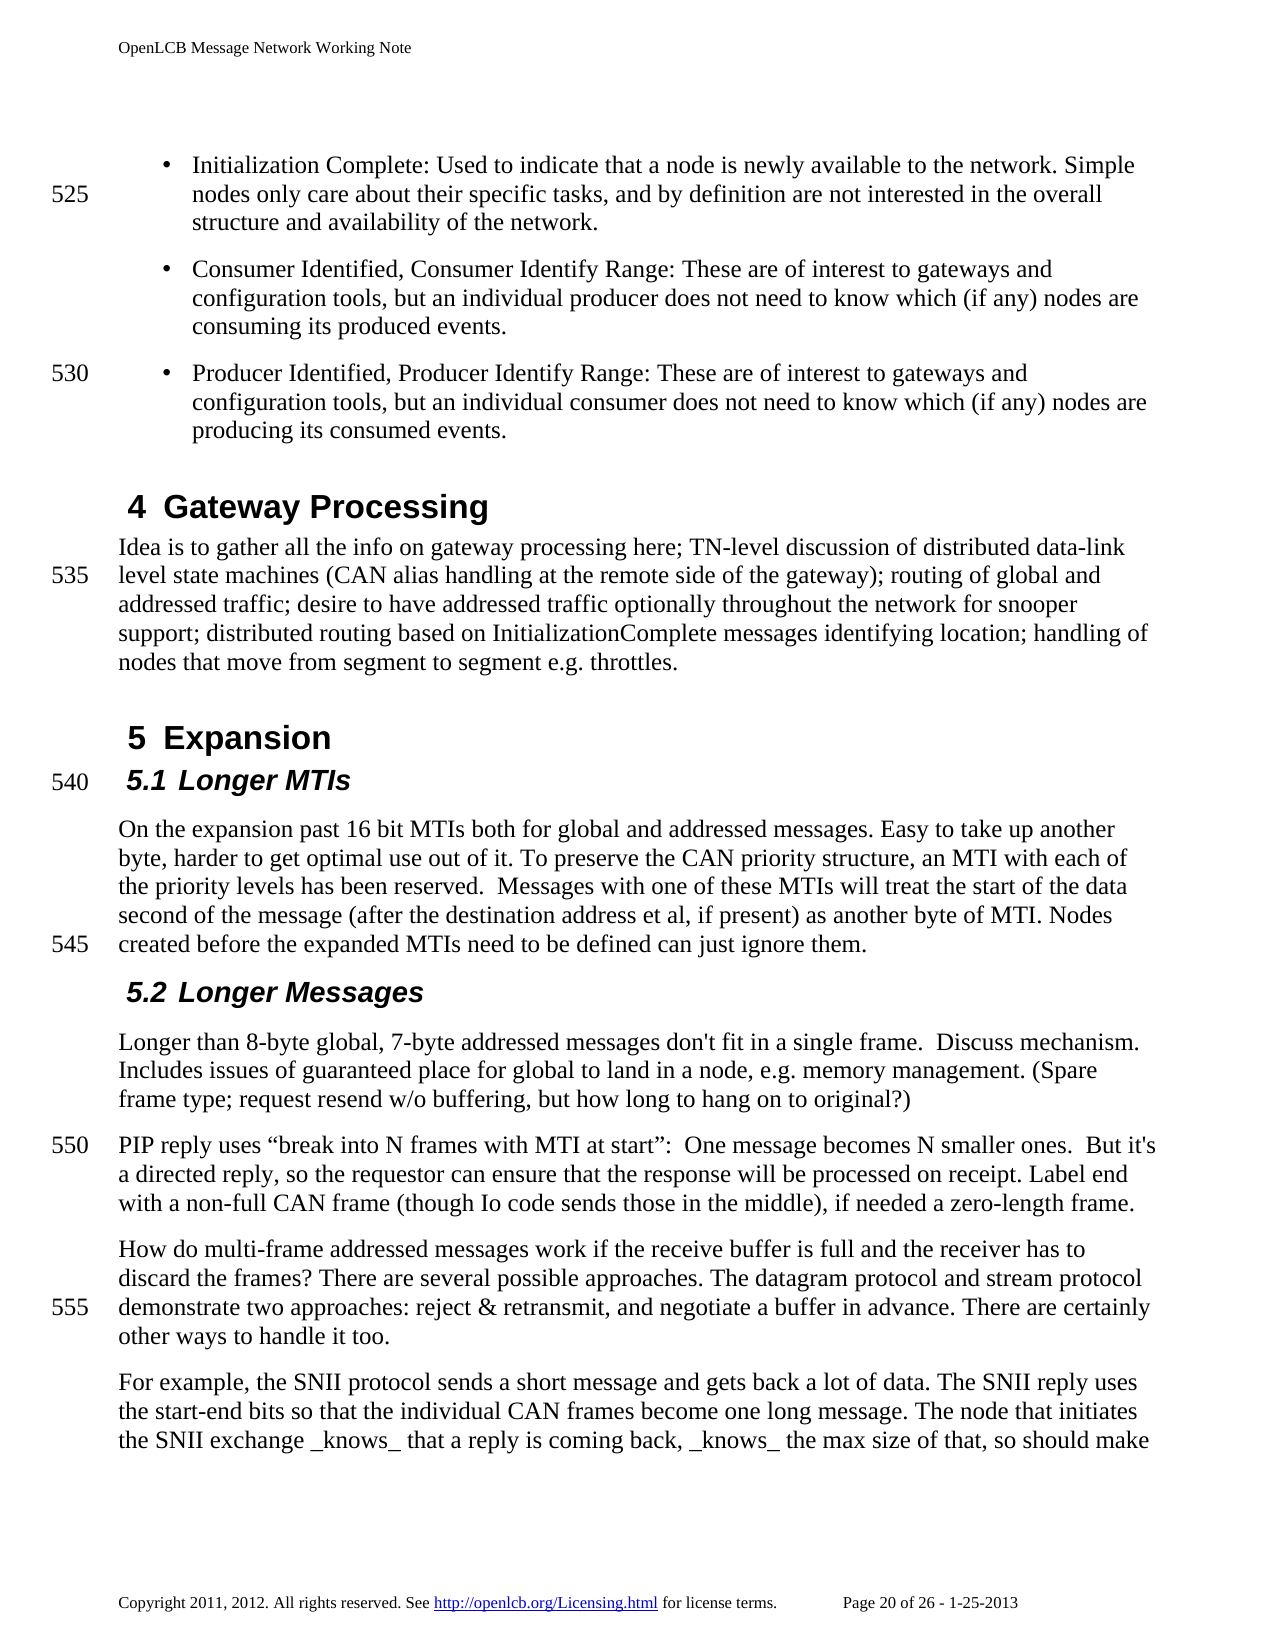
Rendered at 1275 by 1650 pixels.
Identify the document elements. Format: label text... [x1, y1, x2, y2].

text For example, the SNII protocol sends a short message and gets back a lot of data. The SNII reply uses the start-end bits so that the individual CAN frames become one long message. The node that initiates the SNII exchange _knows_ that a reply is coming back, _knows_ the max size of that, so should make [118, 1367, 1157, 1453]
subtitle Longer MTIs [118, 763, 1157, 796]
text PIP reply uses “break into N frames with MTI at start”: One message becomes N smaller ones. But it's a directed reply, so the requestor can ensure that the response will be processed on receipt. Label end with a non-full CAN frame (though Io code sends those in the middle), if needed a zero-length frame. [118, 1131, 1157, 1217]
subtitle Longer Messages [118, 975, 1157, 1009]
subtitle Gateway Processing [118, 487, 1157, 525]
list Producer Identified, Producer Identify Range: These are of interest to gateways and configuration tools, but an individual consumer does not need to know which (if any) nodes are producing its consumed events. [162, 358, 1157, 444]
text On the expansion past 16 bit MTIs both for global and addressed messages. Easy to take up another byte, harder to get optimal use out of it. To preserve the CAN priority structure, an MTI with each of the priority levels has been reserved. Messages with one of these MTIs will treat the start of the data second of the message (after the destination address et al, if present) as another byte of MTI. Nodes created before the expanded MTIs need to be defined can just ignore them. [118, 814, 1157, 958]
text Longer than 8-byte global, 7-byte addressed messages don't fit in a single frame. Discuss mechanism. Includes issues of guaranteed place for global to land in a node, e.g. memory management. (Spare frame type; request resend w/o buffering, but how long to hang on to original?) [118, 1027, 1157, 1113]
list Initialization Complete: Used to indicate that a node is newly available to the network. Simple nodes only care about their specific tasks, and by definition are not interested in the overall structure and availability of the network. [162, 150, 1157, 236]
text How do multi-frame addressed messages work if the receive buffer is full and the receiver has to discard the frames? There are several possible approaches. The datagram protocol and stream protocol demonstrate two approaches: reject & retransmit, and negotiate a buffer in advance. There are certainly other ways to handle it too. [118, 1234, 1157, 1349]
text Idea is to gather all the info on gateway processing here; TN-level discussion of distributed data-link level state machines (CAN alias handling at the remote side of the gateway); routing of global and addressed traffic; desire to have addressed traffic optionally throughout the network for snooper support; distributed routing based on InitializationComplete messages identifying location; handling of nodes that move from segment to segment e.g. throttles. [118, 532, 1157, 675]
subtitle Expansion [118, 718, 1157, 756]
list Consumer Identified, Consumer Identify Range: These are of interest to gateways and configuration tools, but an individual producer does not need to know which (if any) nodes are consuming its produced events. [162, 254, 1157, 340]
